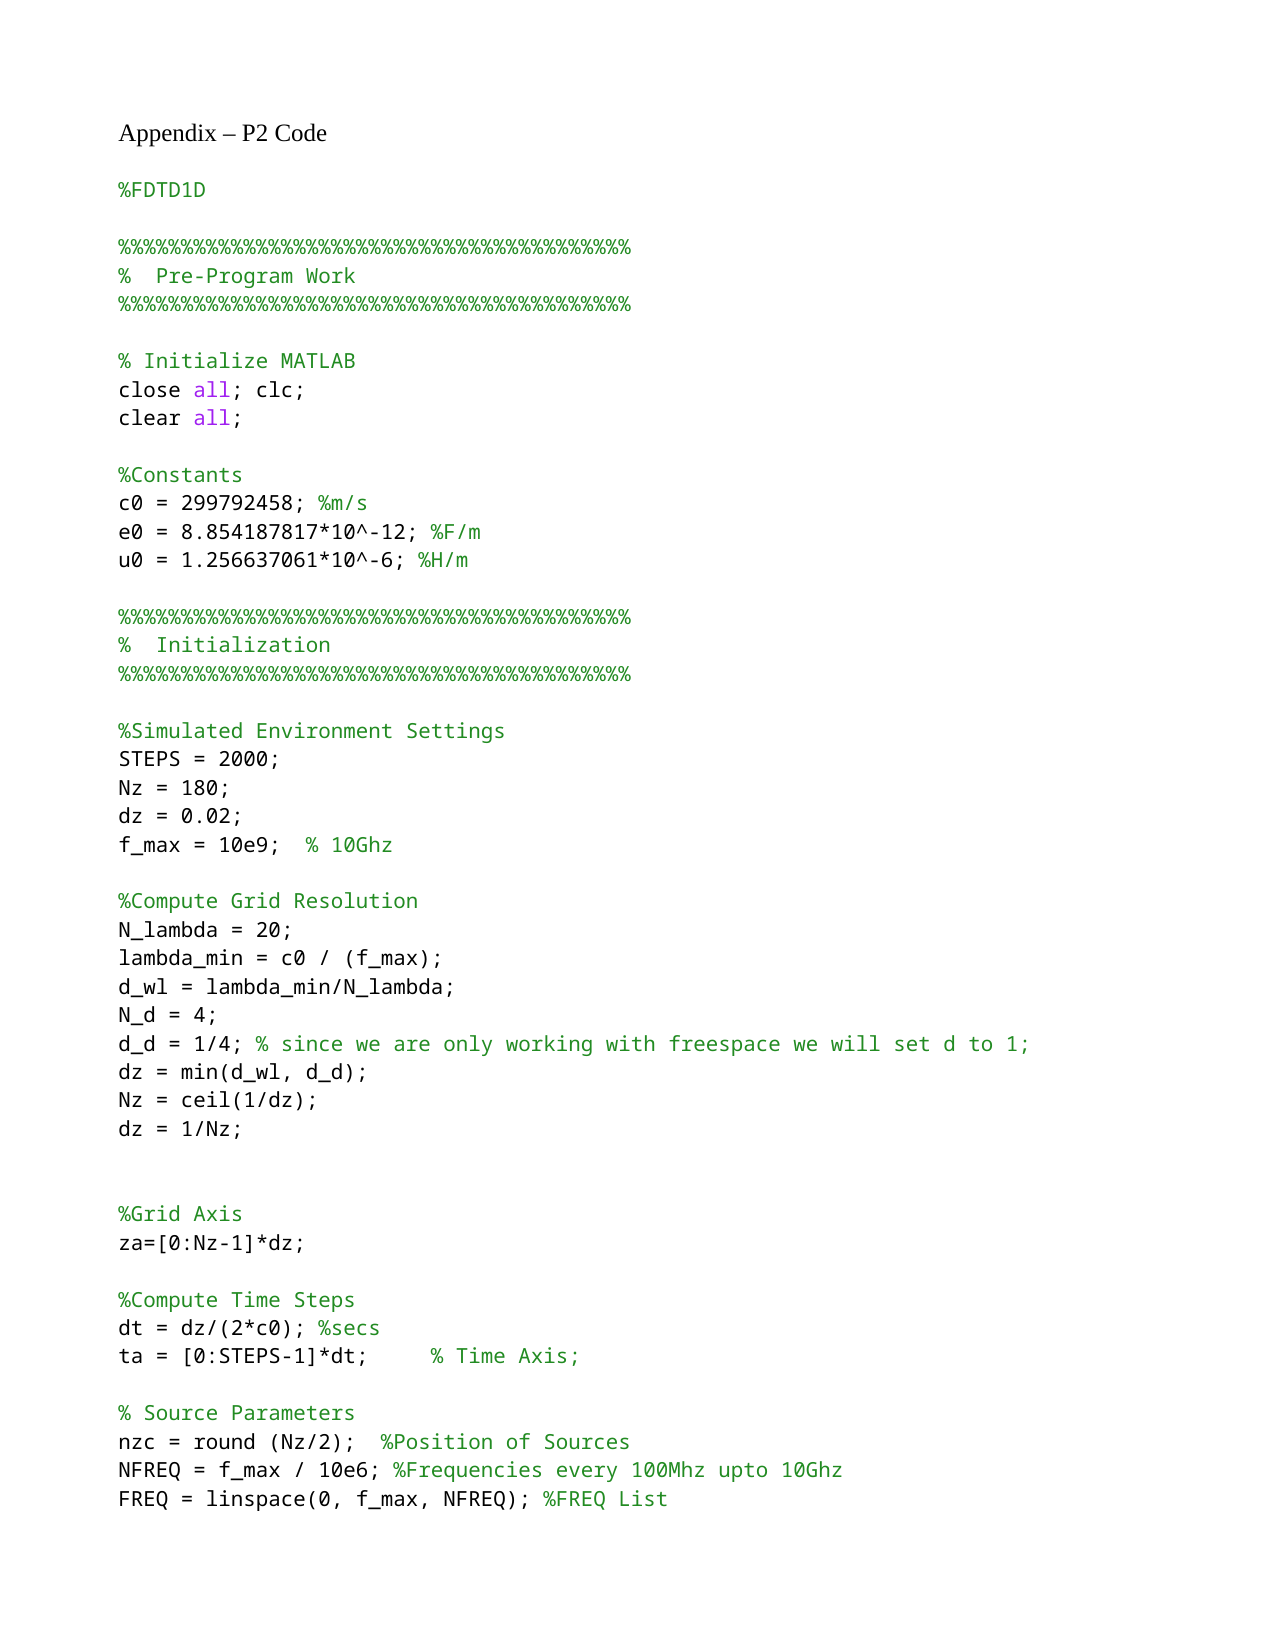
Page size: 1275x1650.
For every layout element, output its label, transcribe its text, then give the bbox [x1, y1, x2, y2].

text d_d = 1/4; % since we are only working with freespace we will set d to 1; [118, 1029, 1157, 1057]
text nzc = round (Nz/2); %Position of Sources [118, 1427, 1157, 1455]
text N_d = 4; [118, 1000, 1157, 1029]
text dz = 0.02; [118, 801, 1157, 830]
text dt = dz/(2*c0); %secs [118, 1313, 1157, 1342]
text %%%%%%%%%%%%%%%%%%%%%%%%%%%%%%%%%%%%%%%%% [118, 602, 1157, 631]
text ta = [0:STEPS-1]*dt; % Time Axis; [118, 1342, 1157, 1370]
text %Compute Grid Resolution [118, 887, 1157, 915]
text u0 = 1.256637061*10^-6; %H/m [118, 545, 1157, 574]
text % Pre-Program Work [118, 261, 1157, 289]
text STEPS = 2000; [118, 744, 1157, 773]
text c0 = 299792458; %m/s [118, 488, 1157, 517]
text d_wl = lambda_min/N_lambda; [118, 972, 1157, 1000]
text % Source Parameters [118, 1398, 1157, 1427]
text Nz = ceil(1/dz); [118, 1086, 1157, 1114]
text FREQ = linspace(0, f_max, NFREQ); %FREQ List [118, 1484, 1157, 1512]
text %Grid Axis [118, 1199, 1157, 1228]
text %FDTD1D [118, 176, 1157, 204]
text za=[0:Nz-1]*dz; [118, 1228, 1157, 1256]
text %Simulated Environment Settings [118, 716, 1157, 744]
text NFREQ = f_max / 10e6; %Frequencies every 100Mhz upto 10Ghz [118, 1455, 1157, 1484]
text dz = 1/Nz; [118, 1114, 1157, 1142]
text lambda_min = c0 / (f_max); [118, 943, 1157, 972]
text %%%%%%%%%%%%%%%%%%%%%%%%%%%%%%%%%%%%%%%%% [118, 659, 1157, 687]
text % Initialize MATLAB [118, 346, 1157, 375]
text clear all; [118, 403, 1157, 432]
text %Compute Time Steps [118, 1285, 1157, 1313]
text N_lambda = 20; [118, 915, 1157, 943]
text close all; clc; [118, 375, 1157, 403]
text %%%%%%%%%%%%%%%%%%%%%%%%%%%%%%%%%%%%%%%%% [118, 289, 1157, 318]
text Nz = 180; [118, 773, 1157, 801]
text %%%%%%%%%%%%%%%%%%%%%%%%%%%%%%%%%%%%%%%%% [118, 232, 1157, 261]
text %Constants [118, 460, 1157, 488]
text f_max = 10e9; % 10Ghz [118, 830, 1157, 858]
text e0 = 8.854187817*10^-12; %F/m [118, 517, 1157, 545]
text % Initialization [118, 631, 1157, 659]
text Appendix – P2 Code [118, 118, 1157, 147]
text dz = min(d_wl, d_d); [118, 1057, 1157, 1086]
